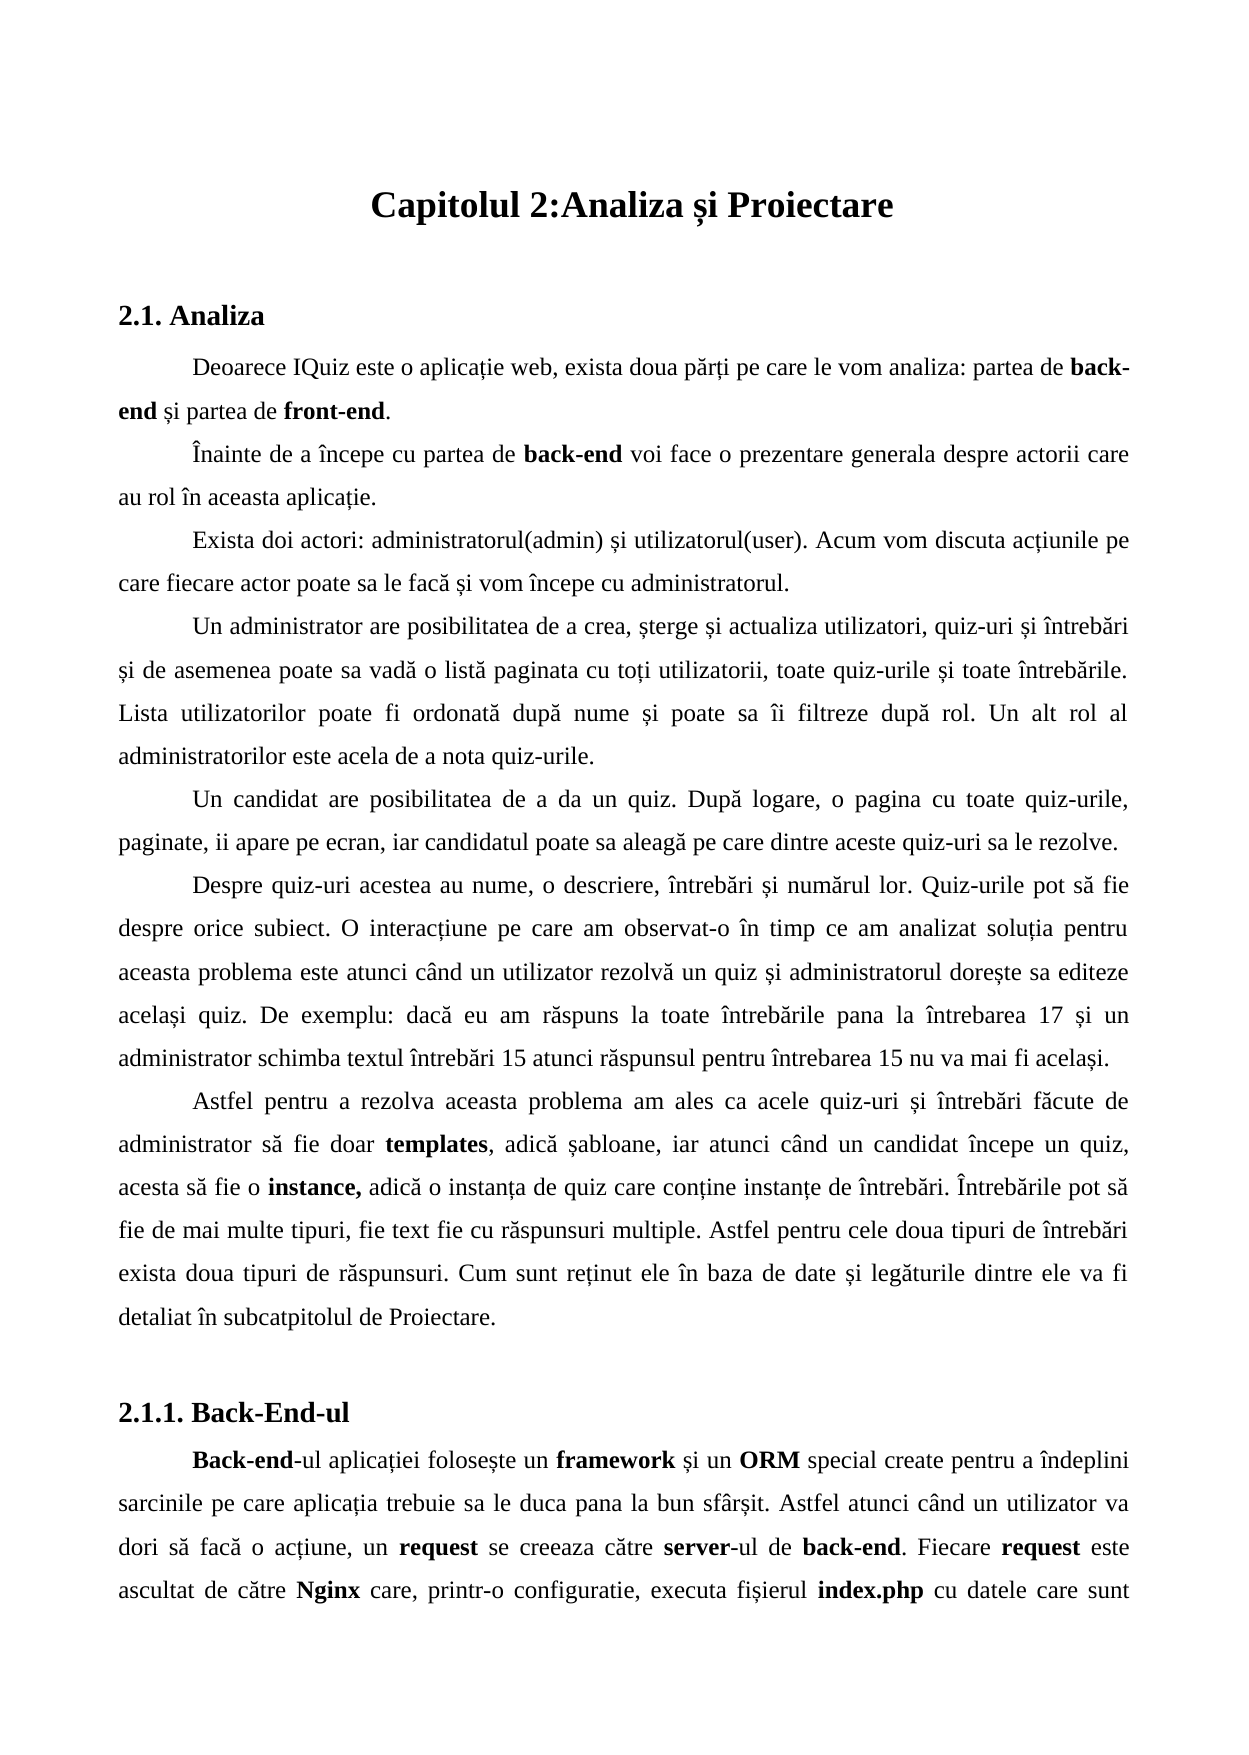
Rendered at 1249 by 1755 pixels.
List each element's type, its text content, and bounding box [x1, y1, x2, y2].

text Astfel pentru a rezolva aceasta problema am ales ca acele quiz-uri și întrebări făcute de administrator să fie doar templates, adică șabloane, iar atunci când un candidat începe un quiz, acesta să fie o instance, adică o instanța de quiz care conține instanțe de întrebări. Întrebările pot să fie de mai multe tipuri, fie text fie cu răspunsuri multiple. Astfel pentru cele doua tipuri de întrebări exista doua tipuri de răspunsuri. Cum sunt reținut ele în baza de date și legăturile dintre ele va fi detaliat în subcatpitolul de Proiectare. [118, 1086, 1130, 1330]
text Un candidat are posibilitatea de a da un quiz. După logare, o pagina cu toate quiz-urile, paginate, ii apare pe ecran, iar candidatul poate sa aleagă pe care dintre aceste quiz-uri sa le rezolve. [118, 784, 1130, 856]
text Exista doi actori: administratorul(admin) și utilizatorul(user). Acum vom discuta acțiunile pe care fiecare actor poate sa le facă și vom începe cu administratorul. [118, 525, 1130, 597]
text Înainte de a începe cu partea de back-end voi face o prezentare generala despre actorii care au rol în aceasta aplicație. [118, 439, 1130, 511]
text Deoarece IQuiz este o aplicație web, exista doua părți pe care le vom analiza: partea de back-end și partea de front-end. [118, 348, 1130, 425]
text Back-end-ul aplicației folosește un framework și un ORM special create pentru a îndeplini sarcinile pe care aplicația trebuie sa le duca pana la bun sfârșit. Astfel atunci când un utilizator va dori să facă o acțiune, un request se creeaza către server-ul de back-end. Fiecare request este ascultat de către Nginx care, printr-o configuratie, executa fișierul index.php cu datele care sunt [118, 1445, 1130, 1603]
text Un administrator are posibilitatea de a crea, șterge și actualiza utilizatori, quiz-uri și întrebări și de asemenea poate sa vadă o listă paginata cu toți utilizatorii, toate quiz-urile și toate întrebările. Lista utilizatorilor poate fi ordonată după nume și poate sa îi filtreze după rol. Un alt rol al administratorilor este acela de a nota quiz-urile. [118, 612, 1130, 770]
text 2.1.1. Back-End-ul [118, 1395, 1130, 1429]
text Capitolul 2:Analiza și Proiectare [118, 183, 1130, 226]
text 2.1. Analiza [118, 298, 1130, 331]
text Despre quiz-uri acestea au nume, o descriere, întrebări și numărul lor. Quiz-urile pot să fie despre orice subiect. O interacțiune pe care am observat-o în timp ce am analizat soluția pentru aceasta problema este atunci când un utilizator rezolvă un quiz și administratorul dorește sa editeze același quiz. De exemplu: dacă eu am răspuns la toate întrebările pana la întrebarea 17 și un administrator schimba textul întrebări 15 atunci răspunsul pentru întrebarea 15 nu va mai fi același. [118, 870, 1130, 1072]
